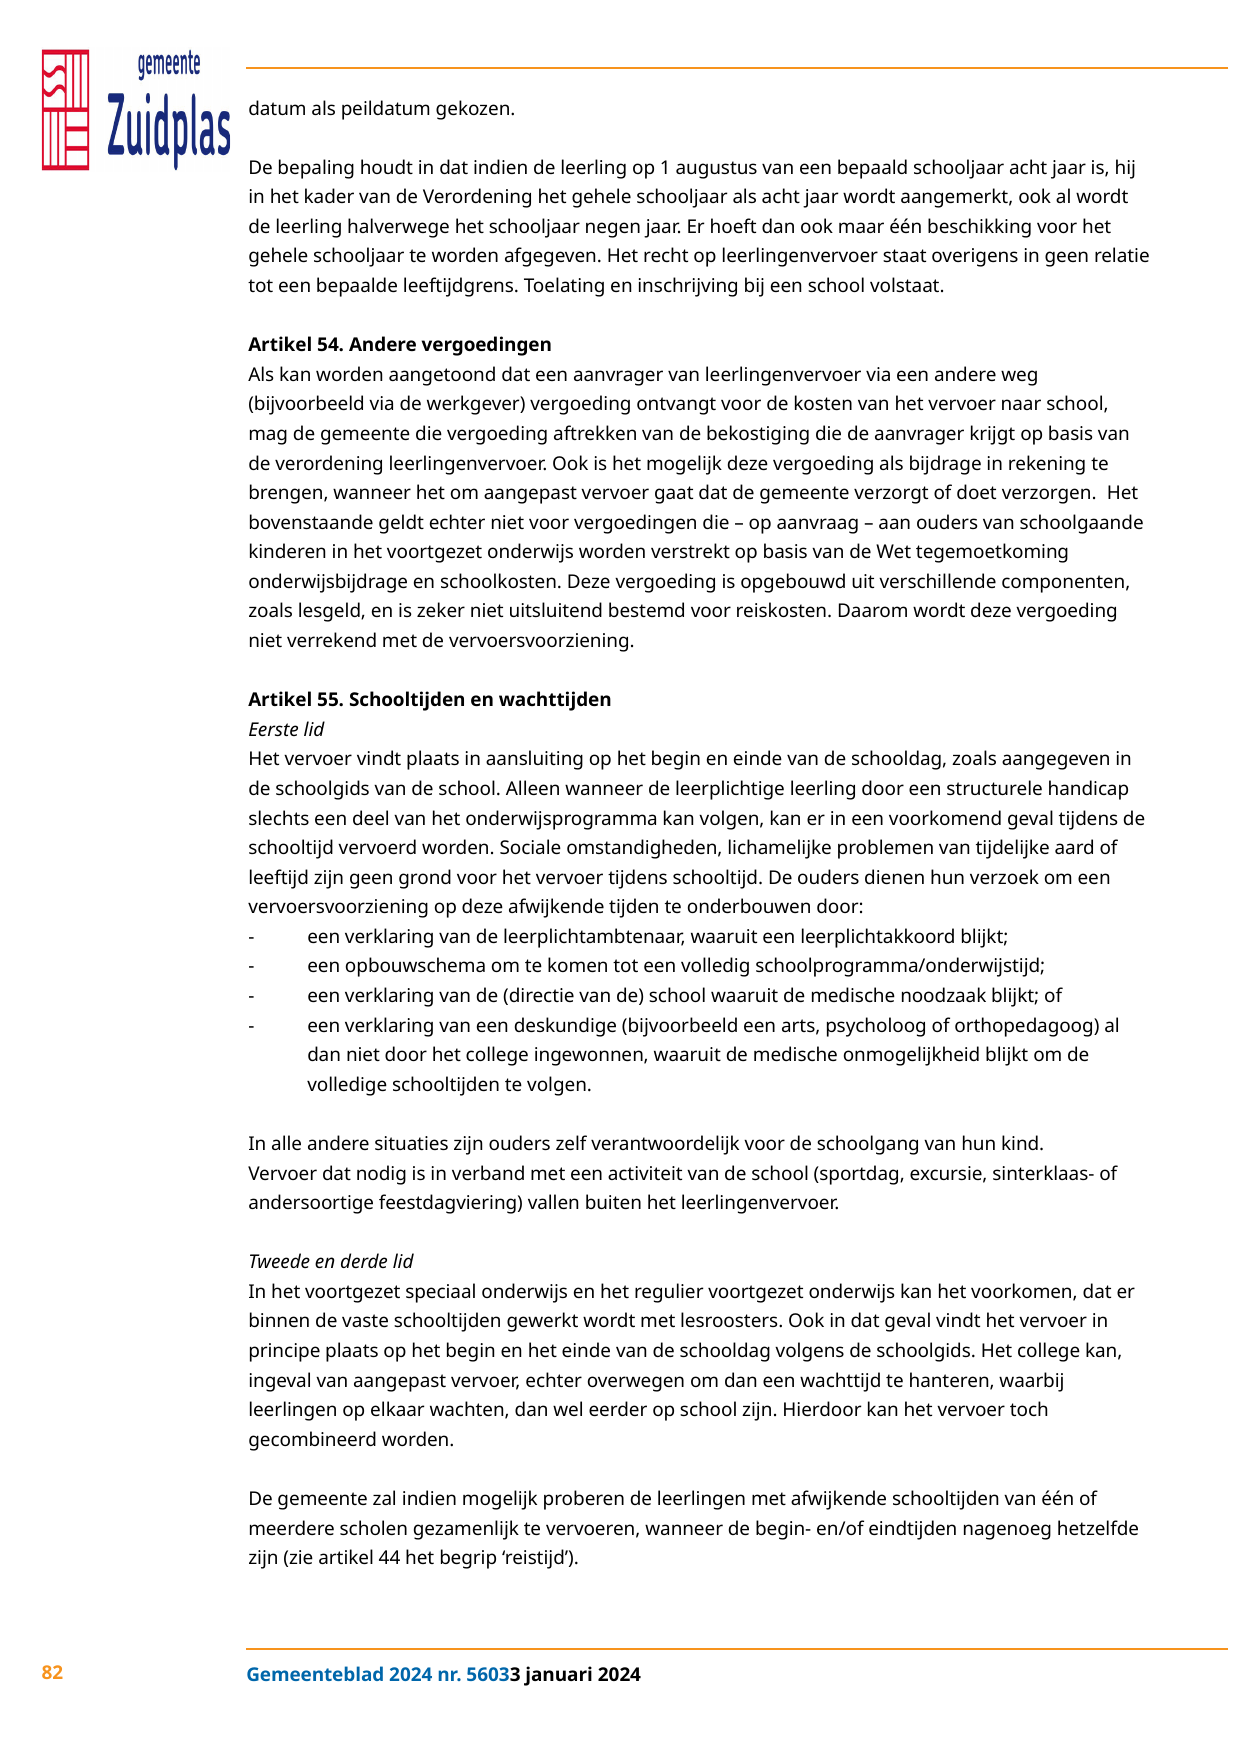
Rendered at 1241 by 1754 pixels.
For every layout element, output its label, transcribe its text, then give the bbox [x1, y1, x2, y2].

text In het voortgezet speciaal onderwijs en het regulier voortgezet onderwijs kan het voorkomen, dat er binnen de vaste schooltijden gewerkt wordt met lesroosters. Ook in dat geval vindt het vervoer in principe plaats op het begin en het einde van de schooldag volgens de schoolgids. Het college kan, ingeval van aangepast vervoer, echter overwegen om dan een wachttijd te hanteren, waarbij leerlingen op elkaar wachten, dan wel eerder op school zijn. Hierdoor kan het vervoer toch gecombineerd worden. [248, 1278, 1152, 1452]
text Tweede en derde lid [248, 1248, 1152, 1274]
list een opbouwschema om te komen tot een volledig schoolprogramma/onderwijstijd; [248, 953, 1152, 978]
picture [41, 47, 231, 172]
text In alle andere situaties zijn ouders zelf verantwoordelijk voor de schoolgang van hun kind. [248, 1130, 1152, 1156]
text datum als peildatum gekozen. [248, 95, 1152, 121]
text Eerste lid [248, 716, 1152, 742]
text De bepaling houdt in dat indien de leerling op 1 augustus van een bepaald schooljaar acht jaar is, hij in het kader van de Verordening het gehele schooljaar als acht jaar wordt aangemerkt, ook al wordt de leerling halverwege het schooljaar negen jaar. Er hoeft dan ook maar één beschikking voor het gehele schooljaar te worden afgegeven. Het recht op leerlingenvervoer staat overigens in geen relatie tot een bepaalde leeftijdgrens. Toelating en inschrijving bij een school volstaat. [248, 154, 1152, 298]
text Het vervoer vindt plaats in aansluiting op het begin en einde van de schooldag, zoals aangegeven in de schoolgids van de school. Alleen wanneer de leerplichtige leerling door een structurele handicap slechts een deel van het onderwijsprogramma kan volgen, kan er in een voorkomend geval tijdens de schooltijd vervoerd worden. Sociale omstandigheden, lichamelijke problemen van tijdelijke aard of leeftijd zijn geen grond voor het vervoer tijdens schooltijd. De ouders dienen hun verzoek om een vervoersvoorziening op deze afwijkende tijden te onderbouwen door: [248, 746, 1152, 919]
text Vervoer dat nodig is in verband met een activiteit van de school (sportdag, excursie, sinterklaas- of andersoortige feestdagviering) vallen buiten het leerlingenvervoer. [248, 1160, 1152, 1215]
text Als kan worden aangetoond dat een aanvrager van leerlingenvervoer via een andere weg (bijvoorbeeld via de werkgever) vergoeding ontvangt voor de kosten van het vervoer naar school, mag de gemeente die vergoeding aftrekken van de bekostiging die de aanvrager krijgt op basis van de verordening leerlingenvervoer. Ook is het mogelijk deze vergoeding als bijdrage in rekening te brengen, wanneer het om aangepast vervoer gaat dat de gemeente verzorgt of doet verzorgen. Het bovenstaande geldt echter niet voor vergoedingen die – op aanvraag – aan ouders van schoolgaande kinderen in het voortgezet onderwijs worden verstrekt op basis van de Wet tegemoetkoming onderwijsbijdrage en schoolkosten. Deze vergoeding is opgebouwd uit verschillende componenten, zoals lesgeld, en is zeker niet uitsluitend bestemd voor reiskosten. Daarom wordt deze vergoeding niet verrekend met de vervoersvoorziening. [248, 361, 1152, 653]
list een verklaring van een deskundige (bijvoorbeeld een arts, psycholoog of orthopedagoog) al dan niet door het college ingewonnen, waaruit de medische onmogelijkheid blijkt om de volledige schooltijden te volgen. [248, 1012, 1152, 1097]
text Artikel 54. Andere vergoedingen [248, 331, 1152, 357]
list een verklaring van de (directie van de) school waaruit de medische noodzaak blijkt; of [248, 982, 1152, 1008]
list een verklaring van de leerplichtambtenaar, waaruit een leerplichtakkoord blijkt; [248, 923, 1152, 949]
text Artikel 55. Schooltijden en wachttijden [248, 686, 1152, 712]
text De gemeente zal indien mogelijk proberen de leerlingen met afwijkende schooltijden van één of meerdere scholen gezamenlijk te vervoeren, wanneer de begin- en/of eindtijden nagenoeg hetzelfde zijn (zie artikel 44 het begrip ‘reistijd’). [248, 1485, 1152, 1570]
